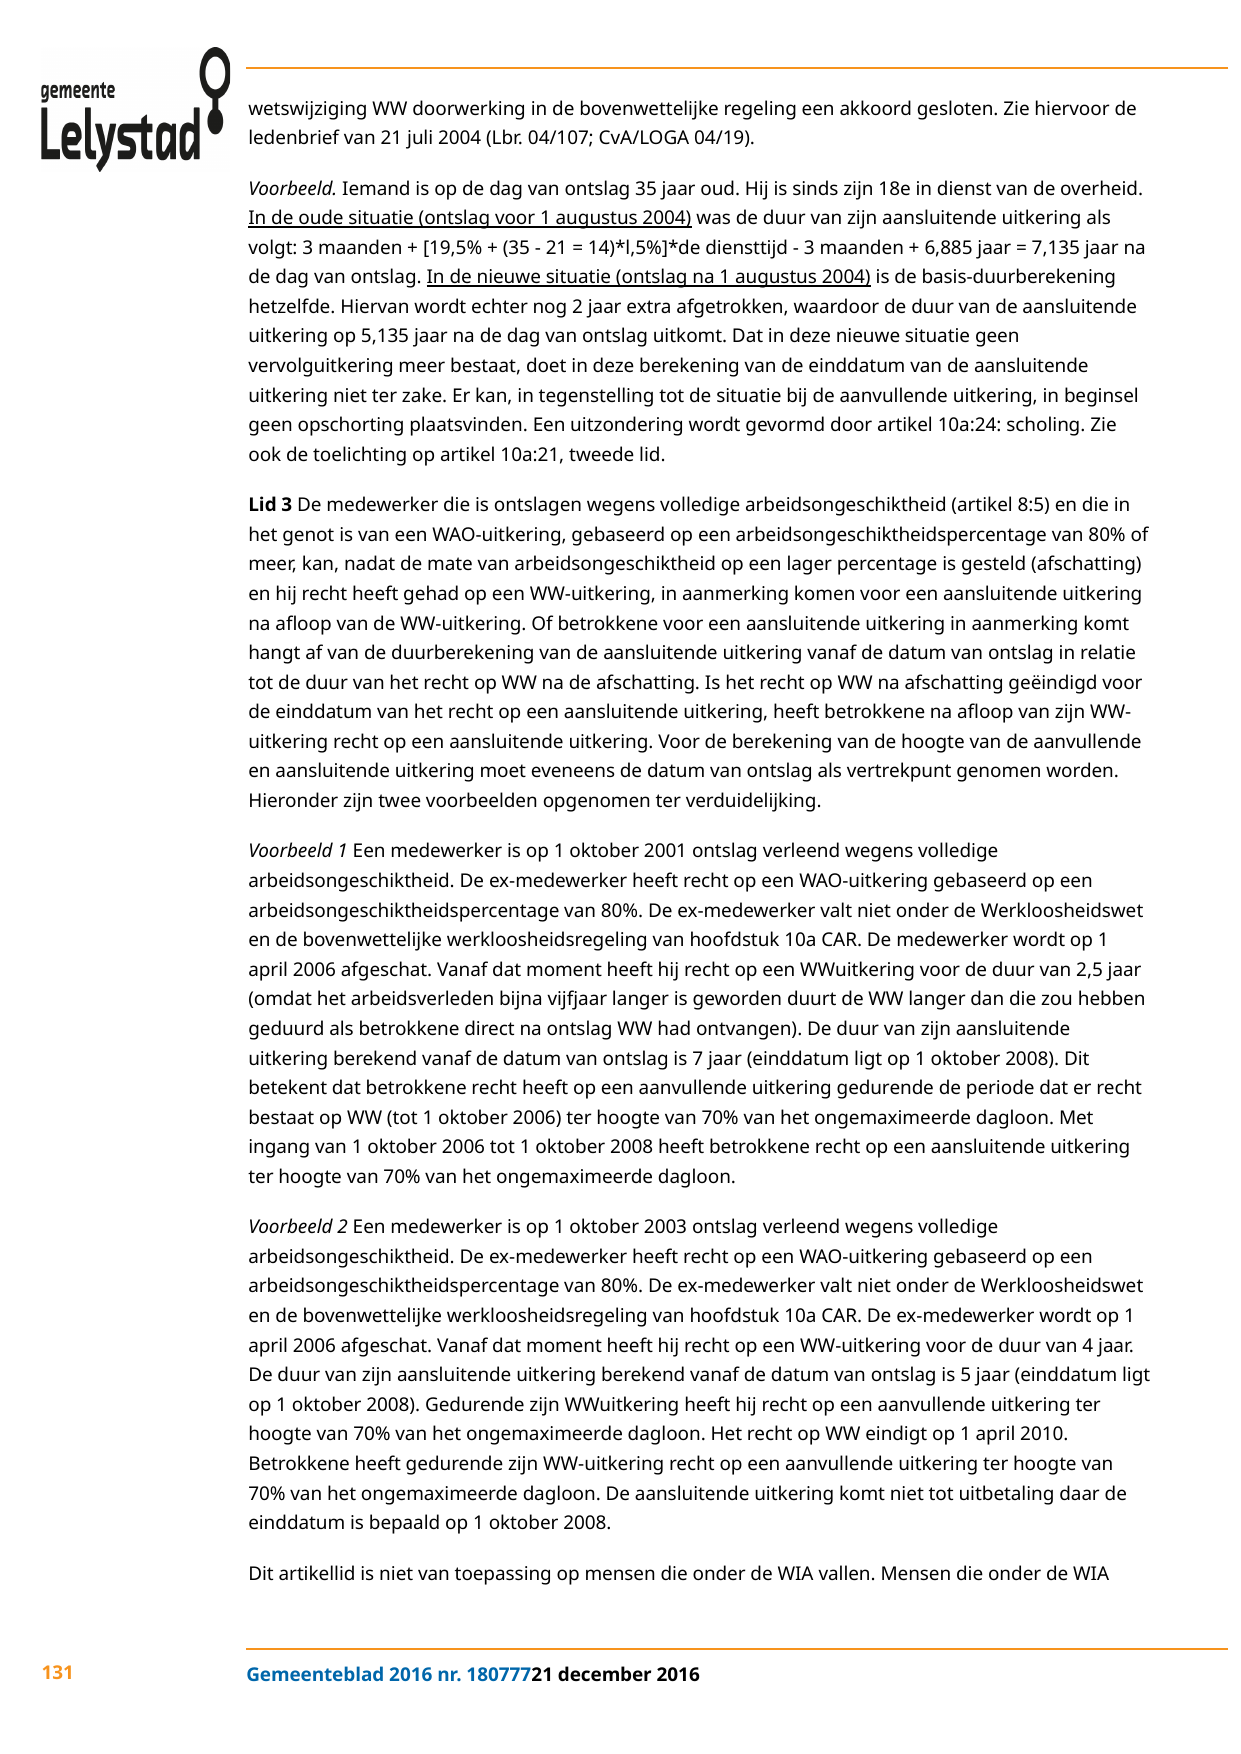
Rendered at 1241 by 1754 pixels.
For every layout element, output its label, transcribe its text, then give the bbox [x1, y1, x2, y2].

text Voorbeeld. Iemand is op de dag van ontslag 35 jaar oud. Hij is sinds zijn 18e in dienst van de overheid. In de oude situatie (ontslag voor 1 augustus 2004) was de duur van zijn aansluitende uitkering als volgt: 3 maanden + [19,5% + (35 - 21 = 14)*l,5%]*de diensttijd - 3 maanden + 6,885 jaar = 7,135 jaar na de dag van ontslag. In de nieuwe situatie (ontslag na 1 augustus 2004) is de basis-duurberekening hetzelfde. Hiervan wordt echter nog 2 jaar extra afgetrokken, waardoor de duur van de aansluitende uitkering op 5,135 jaar na de dag van ontslag uitkomt. Dat in deze nieuwe situatie geen vervolguitkering meer bestaat, doet in deze berekening van de einddatum van de aansluitende uitkering niet ter zake. Er kan, in tegenstelling tot de situatie bij de aanvullende uitkering, in beginsel geen opschorting plaatsvinden. Een uitzondering wordt gevormd door artikel 10a:24: scholing. Zie ook de toelichting op artikel 10a:21, tweede lid. [248, 175, 1152, 467]
text Dit artikellid is niet van toepassing op mensen die onder de WIA vallen. Mensen die onder de WIA [248, 1560, 1152, 1586]
text Voorbeeld 2 Een medewerker is op 1 oktober 2003 ontslag verleend wegens volledige arbeidsongeschiktheid. De ex-medewerker heeft recht op een WAO-uitkering gebaseerd op een arbeidsongeschiktheidspercentage van 80%. De ex-medewerker valt niet onder de Werkloosheidswet en de bovenwettelijke werkloosheidsregeling van hoofdstuk 10a CAR. De ex-medewerker wordt op 1 april 2006 afgeschat. Vanaf dat moment heeft hij recht op een WW-uitkering voor de duur van 4 jaar. De duur van zijn aansluitende uitkering berekend vanaf de datum van ontslag is 5 jaar (einddatum ligt op 1 oktober 2008). Gedurende zijn WWuitkering heeft hij recht op een aanvullende uitkering ter hoogte van 70% van het ongemaximeerde dagloon. Het recht op WW eindigt op 1 april 2010. Betrokkene heeft gedurende zijn WW-uitkering recht op een aanvullende uitkering ter hoogte van 70% van het ongemaximeerde dagloon. De aansluitende uitkering komt niet tot uitbetaling daar de einddatum is bepaald op 1 oktober 2008. [248, 1213, 1152, 1535]
picture [41, 47, 231, 172]
text Voorbeeld 1 Een medewerker is op 1 oktober 2001 ontslag verleend wegens volledige arbeidsongeschiktheid. De ex-medewerker heeft recht op een WAO-uitkering gebaseerd op een arbeidsongeschiktheidspercentage van 80%. De ex-medewerker valt niet onder de Werkloosheidswet en de bovenwettelijke werkloosheidsregeling van hoofdstuk 10a CAR. De medewerker wordt op 1 april 2006 afgeschat. Vanaf dat moment heeft hij recht op een WWuitkering voor de duur van 2,5 jaar (omdat het arbeidsverleden bijna vijfjaar langer is geworden duurt de WW langer dan die zou hebben geduurd als betrokkene direct na ontslag WW had ontvangen). De duur van zijn aansluitende uitkering berekend vanaf de datum van ontslag is 7 jaar (einddatum ligt op 1 oktober 2008). Dit betekent dat betrokkene recht heeft op een aanvullende uitkering gedurende de periode dat er recht bestaat op WW (tot 1 oktober 2006) ter hoogte van 70% van het ongemaximeerde dagloon. Met ingang van 1 oktober 2006 tot 1 oktober 2008 heeft betrokkene recht op een aansluitende uitkering ter hoogte van 70% van het ongemaximeerde dagloon. [248, 838, 1152, 1189]
text wetswijziging WW doorwerking in de bovenwettelijke regeling een akkoord gesloten. Zie hiervoor de ledenbrief van 21 juli 2004 (Lbr. 04/107; CvA/LOGA 04/19). [248, 95, 1152, 150]
text Lid 3 De medewerker die is ontslagen wegens volledige arbeidsongeschiktheid (artikel 8:5) en die in het genot is van een WAO-uitkering, gebaseerd op een arbeidsongeschiktheidspercentage van 80% of meer, kan, nadat de mate van arbeidsongeschiktheid op een lager percentage is gesteld (afschatting) en hij recht heeft gehad op een WW-uitkering, in aanmerking komen voor een aansluitende uitkering na afloop van de WW-uitkering. Of betrokkene voor een aansluitende uitkering in aanmerking komt hangt af van de duurberekening van de aansluitende uitkering vanaf de datum van ontslag in relatie tot de duur van het recht op WW na de afschatting. Is het recht op WW na afschatting geëindigd voor de einddatum van het recht op een aansluitende uitkering, heeft betrokkene na afloop van zijn WW-uitkering recht op een aansluitende uitkering. Voor de berekening van de hoogte van de aanvullende en aansluitende uitkering moet eveneens de datum van ontslag als vertrekpunt genomen worden. Hieronder zijn twee voorbeelden opgenomen ter verduidelijking. [248, 491, 1152, 813]
